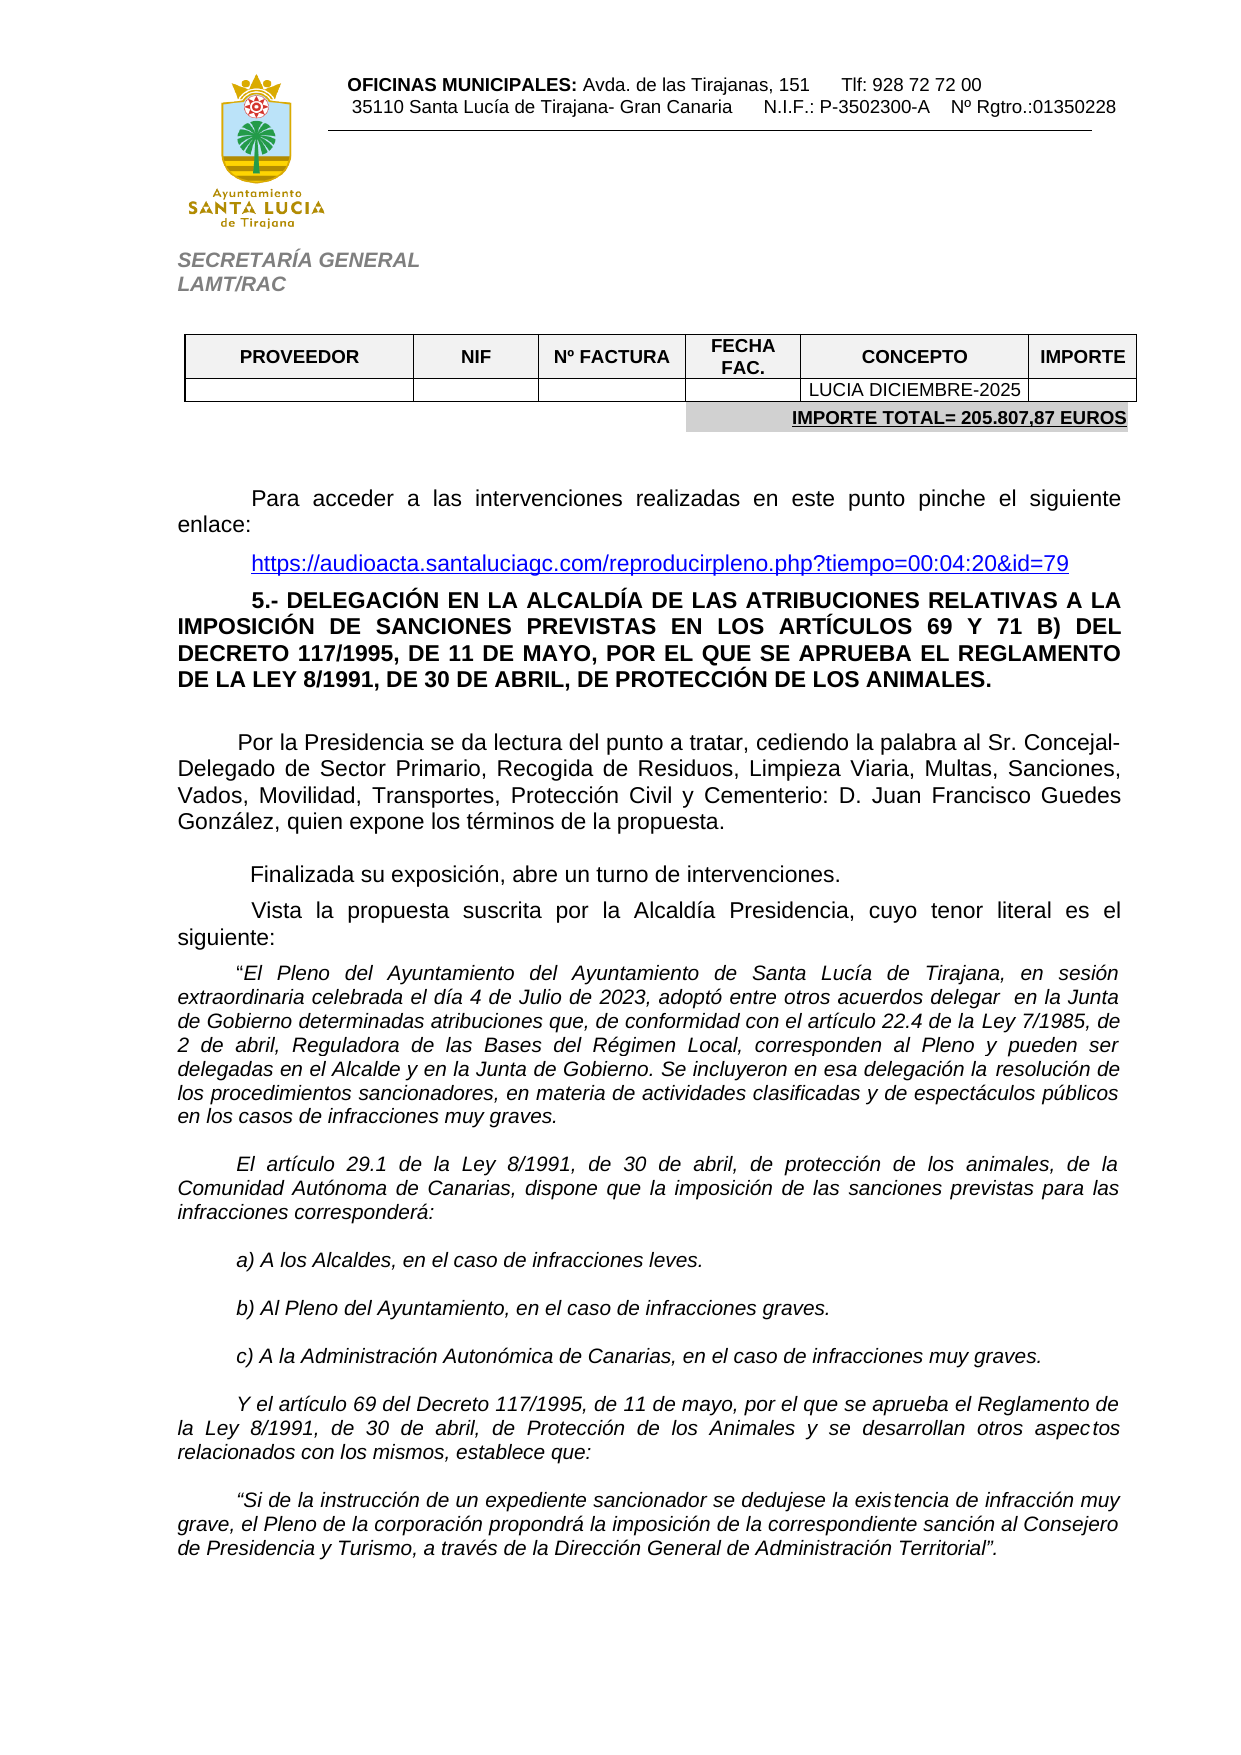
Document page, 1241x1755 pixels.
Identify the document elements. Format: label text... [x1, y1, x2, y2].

table_cell [539, 379, 685, 401]
table_cell [414, 402, 538, 432]
text https://audioacta.santaluciagc.com/reproducirpleno.php?tiempo=00:04:20&id=79 [177, 550, 1122, 576]
table_cell [185, 402, 414, 432]
table_cell [1129, 402, 1137, 432]
table_header FECHA FAC. [686, 335, 800, 378]
table_cell [414, 379, 538, 401]
text “Si de la instrucción de un expediente sancionador se dedujese la exis­tencia de infracción muy grave, el Pleno de la corporación propondrá la imposición de la correspondiente sanción al Consejero de Presidencia y Turismo, a través de la Dirección General de Administración Territorial”. [177, 1488, 1122, 1559]
text El artículo 29.1 de la Ley 8/1991, de 30 de abril, de protección de los animales, de la Comunidad Autónoma de Canarias, dispone que la imposición de las sanciones previstas para las infracciones corresponderá: [177, 1152, 1122, 1224]
table_cell [686, 379, 800, 401]
text “El Pleno del Ayuntamiento del Ayuntamiento de Santa Lucía de Tirajana, en sesión extraordinaria celebrada el día 4 de Julio de 2023, adoptó entre otros acuerdos delegar en la Junta de Gobierno determinadas atribuciones que, de conformidad con el artículo 22.4 de la Ley 7/1985, de 2 de abril, Reguladora de las Bases del Régimen Local, corresponden al Pleno y pueden ser delegadas en el Alcalde y en la Junta de Gobierno. Se incluyeron en esa delegación la resolución de los procedimientos sancionadores, en materia de actividades clasificadas y de espectáculos públicos en los casos de infracciones muy graves. [177, 961, 1122, 1128]
table_header IMPORTE [1029, 335, 1136, 378]
table_cell [186, 379, 413, 401]
text Para acceder a las intervenciones realizadas en este punto pinche el siguiente enlace: [177, 485, 1122, 537]
subtitle 5.- DELEGACIÓN EN LA ALCALDÍA DE LAS ATRIBUCIONES RELATIVAS A LA IMPOSICIÓN DE SANCIONES PREVISTAS EN LOS ARTÍCULOS 69 Y 71 B) DEL DECRETO 117/1995, DE 11 DE MAYO, POR EL QUE SE APRUEBA EL REGLAMENTO DE LA LEY 8/1991, DE 30 DE ABRIL, DE PROTECCIÓN DE LOS ANIMALES. [177, 587, 1122, 692]
table_header CONCEPTO [801, 335, 1028, 378]
table_header PROVEEDOR [186, 335, 413, 378]
table_cell LUCIA DICIEMBRE-2025 [801, 379, 1028, 401]
text a) A los Alcaldes, en el caso de infracciones leves. [177, 1248, 1122, 1272]
text b) Al Pleno del Ayuntamiento, en el caso de infracciones graves. [177, 1296, 1122, 1320]
text Finalizada su exposición, abre un turno de intervenciones. [177, 861, 1122, 887]
table_cell [538, 402, 686, 432]
text Y el artículo 69 del Decreto 117/1995, de 11 de mayo, por el que se aprueba el Reglamento de la Ley 8/1991, de 30 de abril, de Protección de los Animales y se desarrollan otros aspec­tos relacionados con los mismos, establece que: [177, 1392, 1122, 1464]
table_header Nº FACTURA [539, 335, 685, 378]
table_cell IMPORTE TOTAL= 205.807,87 EUROS [686, 402, 1128, 432]
table_cell [1029, 379, 1136, 401]
table_header NIF [414, 335, 538, 378]
subtitle Por la Presidencia se da lectura del punto a tratar, cediendo la palabra al Sr. Concejal-Delegado de Sector Primario, Recogida de Residuos, Limpieza Viaria, Multas, Sanciones, Vados, Movilidad, Transportes, Protección Civil y Cementerio: D. Juan Francisco Guedes González, quien expone los términos de la propuesta. [177, 729, 1122, 834]
subtitle Vista la propuesta suscrita por la Alcaldía Presidencia, cuyo tenor literal es el siguiente: [177, 897, 1122, 950]
text c) A la Administración Autonómica de Canarias, en el caso de infracciones muy graves. [236, 1344, 1122, 1368]
